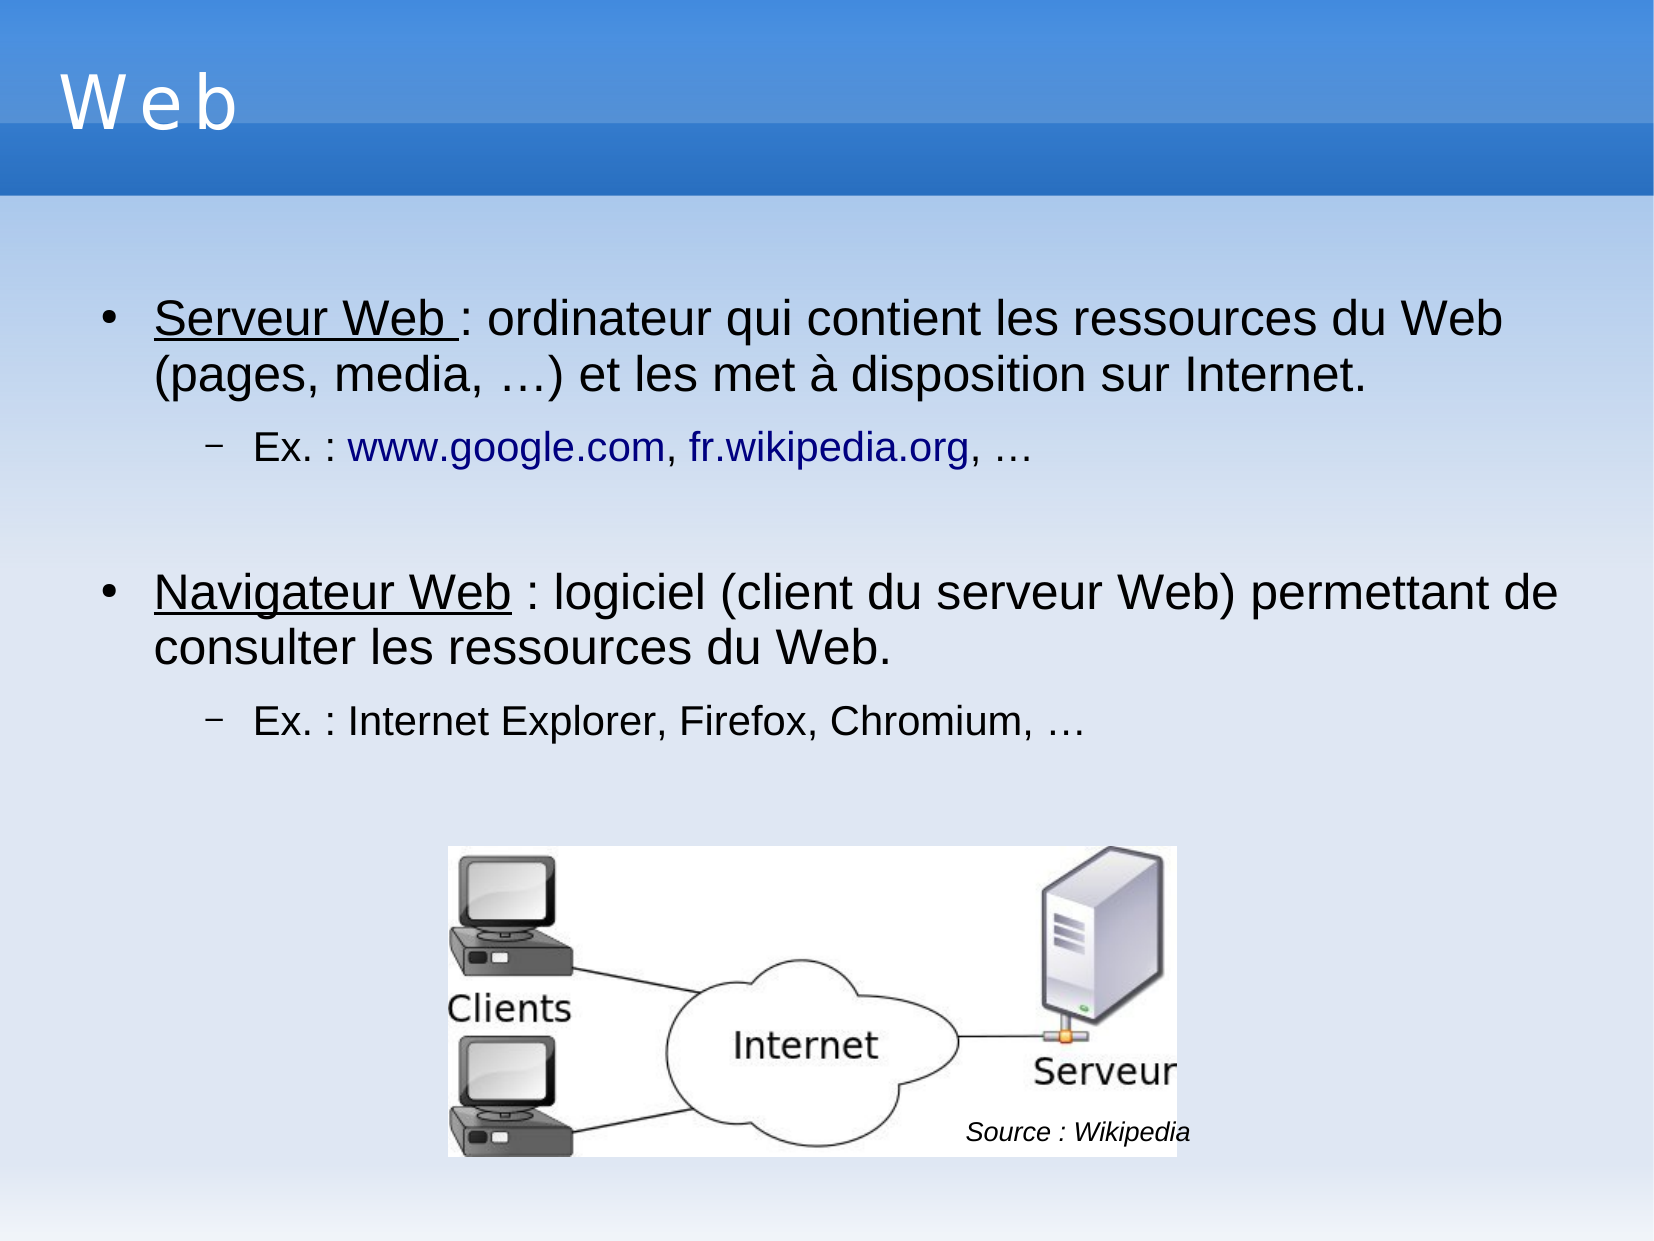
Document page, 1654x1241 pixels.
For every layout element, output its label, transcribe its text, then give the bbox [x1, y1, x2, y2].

title Web [59, 29, 1270, 178]
list Serveur Web : ordinateur qui contient les ressources du Web (pages, media, …) et les met à disposition sur Internet. Ex. : www.google.com, fr.wikipedia.org, … Navigateur Web : logiciel (client du serveur Web) permettant de consulter les ressources du Web. Ex. : Internet Explorer, Firefox, Chromium, … [82, 290, 1571, 1109]
text_box Source : Wikipedia [741, 1110, 1206, 1163]
picture [0, 0, 1654, 1241]
